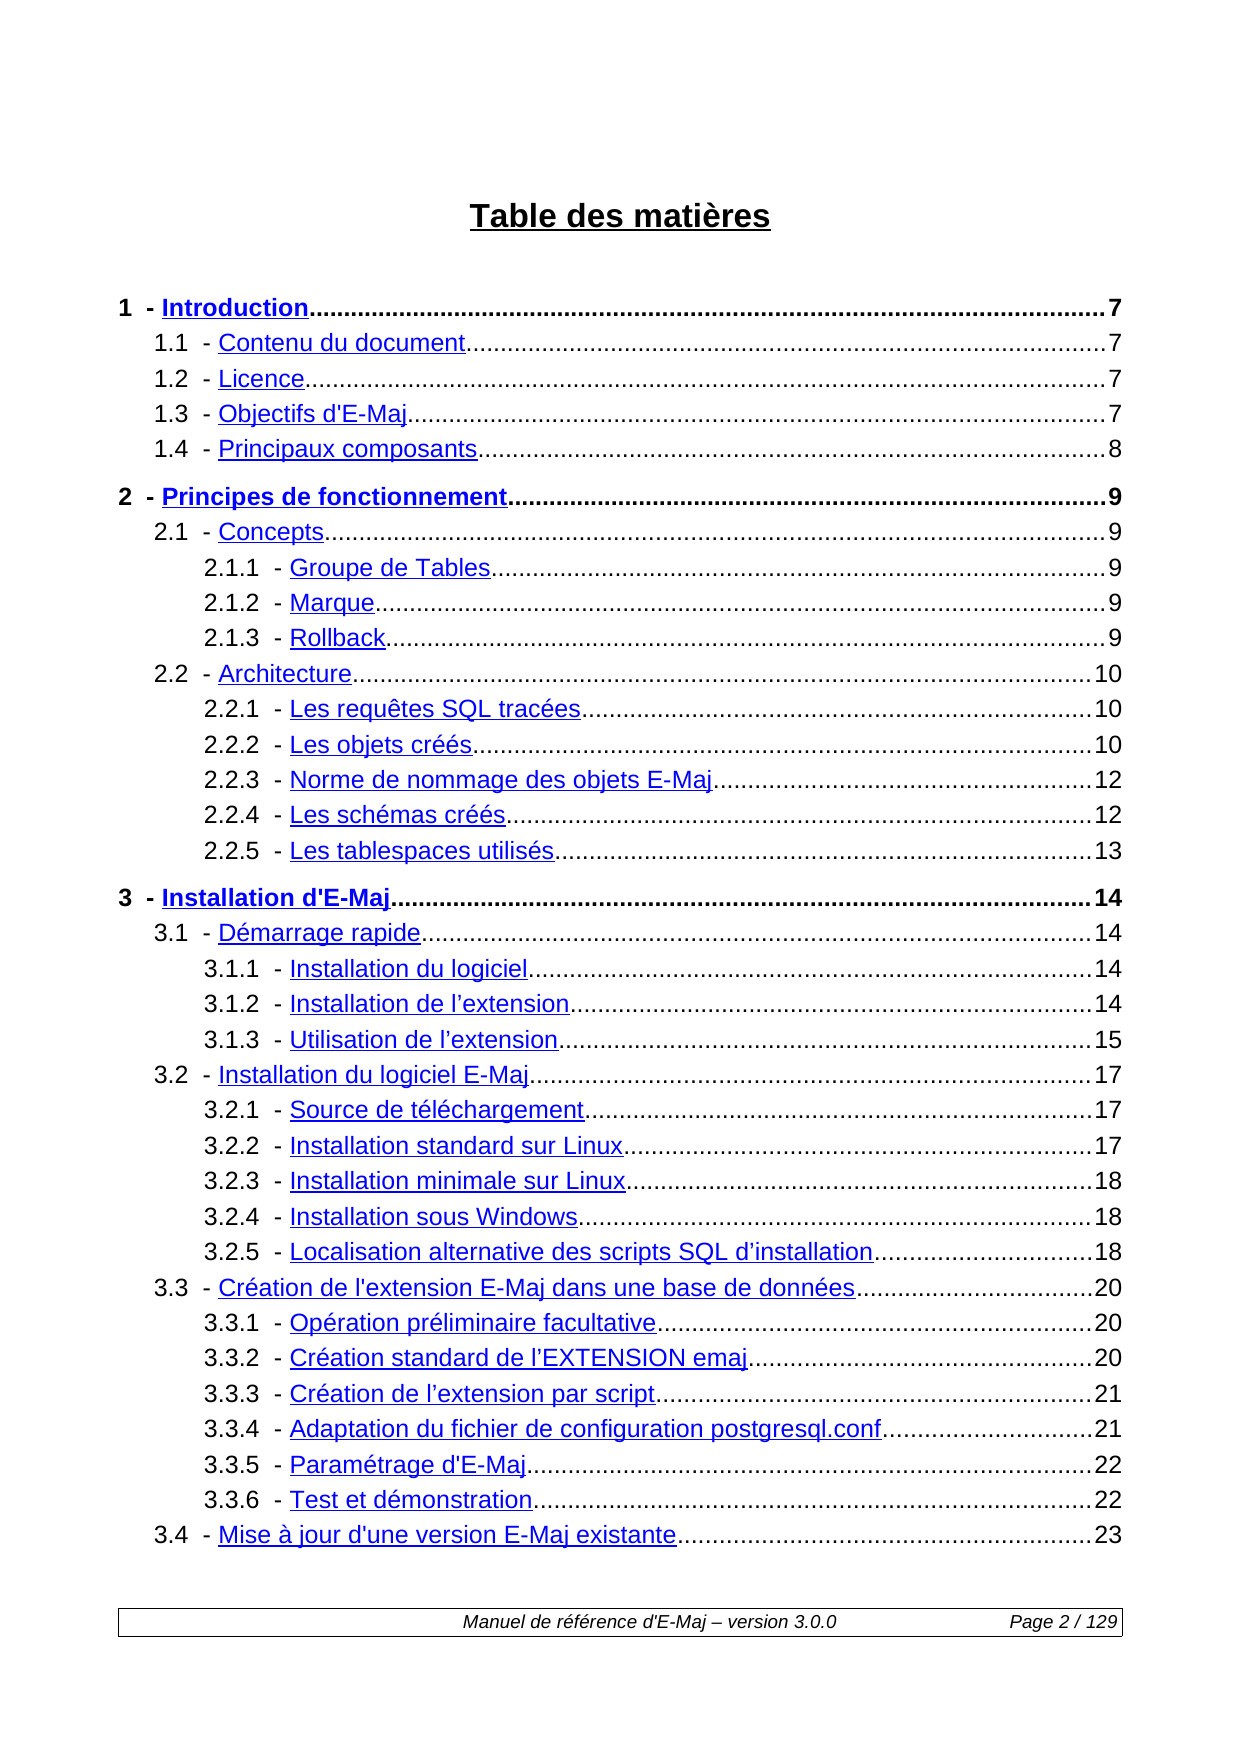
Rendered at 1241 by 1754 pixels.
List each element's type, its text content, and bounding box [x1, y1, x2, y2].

text 1.4 - Principaux composants 8 [118, 429, 1122, 465]
text 3.1.1 - Installation du logiciel 14 [168, 949, 1122, 984]
text 1.3 - Objectifs d'E-Maj 7 [118, 394, 1122, 429]
text 3.2.2 - Installation standard sur Linux 17 [168, 1126, 1122, 1161]
text 3.4 - Mise à jour d'une version E-Maj existante 23 [118, 1516, 1122, 1551]
text 2.2.3 - Norme de nommage des objets E-Maj 12 [168, 760, 1122, 796]
text 3.1.2 - Installation de l’extension 14 [168, 984, 1122, 1020]
text 2.2.4 - Les schémas créés 12 [168, 796, 1122, 831]
text 1 - Introduction 7 [118, 288, 1122, 323]
text 1.1 - Contenu du document 7 [118, 323, 1122, 359]
text 3.2.5 - Localisation alternative des scripts SQL d’installation 18 [168, 1232, 1122, 1268]
text 3.3.3 - Création de l’extension par script 21 [168, 1374, 1122, 1409]
text 1.2 - Licence 7 [118, 359, 1122, 394]
text 3.1.3 - Utilisation de l’extension 15 [168, 1020, 1122, 1055]
text 3.2.1 - Source de téléchargement 17 [168, 1091, 1122, 1126]
text 3.2.4 - Installation sous Windows 18 [168, 1197, 1122, 1232]
text 3.2.3 - Installation minimale sur Linux 18 [168, 1161, 1122, 1197]
text 3.3.1 - Opération préliminaire facultative 20 [168, 1303, 1122, 1338]
text 2 - Principes de fonctionnement 9 [118, 477, 1122, 512]
text 3.3.4 - Adaptation du fichier de configuration postgresql.conf 21 [168, 1409, 1122, 1445]
text 3.1 - Démarrage rapide 14 [118, 913, 1122, 949]
text 2.2.5 - Les tablespaces utilisés 13 [168, 831, 1122, 866]
subtitle Table des matières [118, 196, 1122, 234]
text 2.2.1 - Les requêtes SQL tracées 10 [168, 689, 1122, 725]
text 3.3.5 - Paramétrage d'E-Maj 22 [168, 1445, 1122, 1480]
text 3.3.6 - Test et démonstration 22 [168, 1480, 1122, 1516]
text 3.2 - Installation du logiciel E-Maj 17 [118, 1055, 1122, 1091]
text 3 - Installation d'E-Maj 14 [118, 878, 1122, 913]
text 2.1.1 - Groupe de Tables 9 [168, 548, 1122, 583]
text 2.1.3 - Rollback 9 [168, 618, 1122, 654]
text 2.1.2 - Marque 9 [168, 583, 1122, 618]
text 2.2 - Architecture 10 [118, 654, 1122, 689]
text 3.3.2 - Création standard de l’EXTENSION emaj 20 [168, 1338, 1122, 1374]
text 2.1 - Concepts 9 [118, 512, 1122, 548]
text 2.2.2 - Les objets créés 10 [168, 725, 1122, 760]
text 3.3 - Création de l'extension E-Maj dans une base de données 20 [118, 1268, 1122, 1303]
